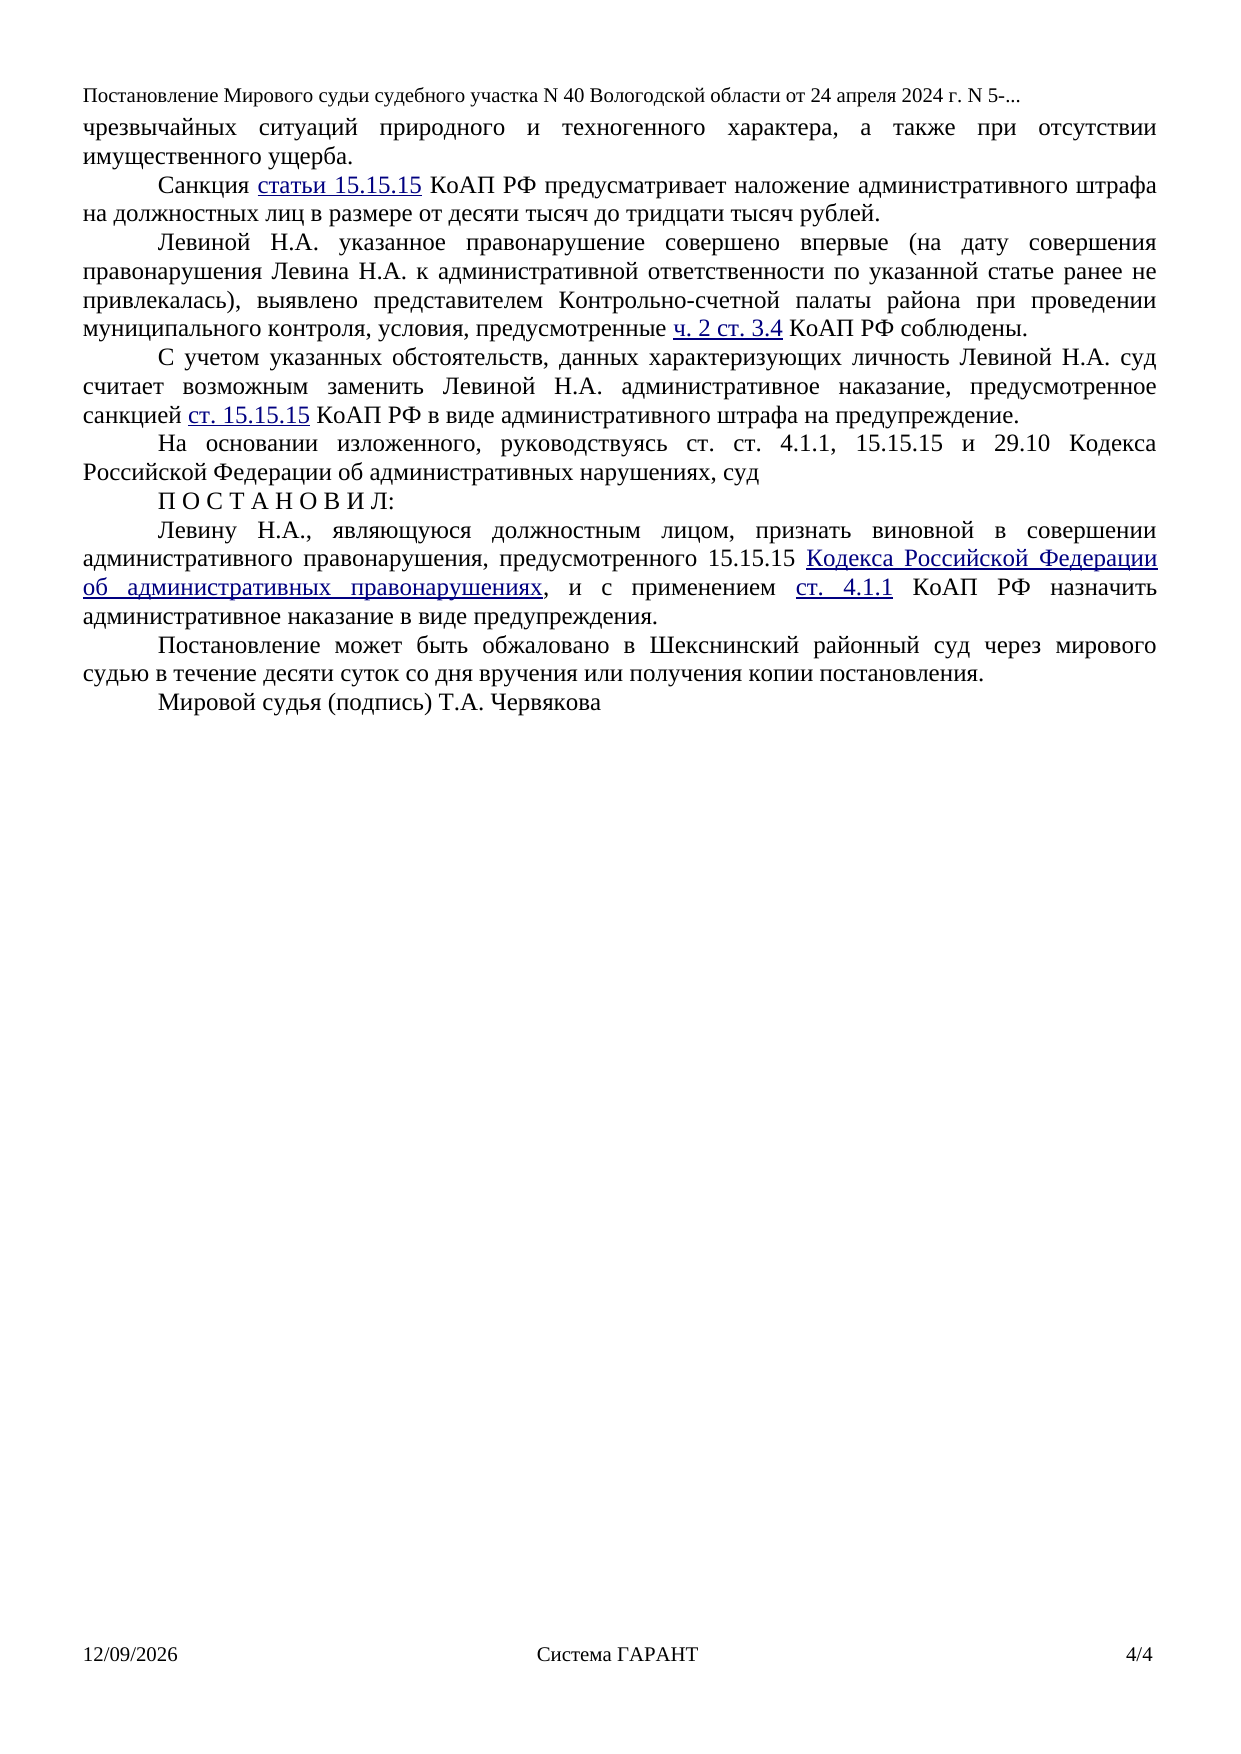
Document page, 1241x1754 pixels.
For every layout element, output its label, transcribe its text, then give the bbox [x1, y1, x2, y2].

text С учетом указанных обстоятельств, данных характеризующих личность Левиной Н.А. суд считает возможным заменить Левиной Н.А. административное наказание, предусмотренное санкцией ст. 15.15.15 КоАП РФ в виде административного штрафа на предупреждение. [83, 342, 1157, 428]
text Мировой судья (подпись) Т.А. Червякова [83, 687, 1157, 716]
text На основании изложенного, руководствуясь ст. ст. 4.1.1, 15.15.15 и 29.10 Кодекса Российской Федерации об административных нарушениях, суд [83, 428, 1157, 486]
text чрезвычайных ситуаций природного и техногенного характера, а также при отсутствии имущественного ущерба. [83, 112, 1157, 170]
text Санкция статьи 15.15.15 КоАП РФ предусматривает наложение административного штрафа на должностных лиц в размере от десяти тысяч до тридцати тысяч рублей. [83, 170, 1157, 227]
text П О С Т А Н О В И Л: [83, 486, 1157, 515]
text Левиной Н.А. указанное правонарушение совершено впервые (на дату совершения правонарушения Левина Н.А. к административной ответственности по указанной статье ранее не привлекалась), выявлено представителем Контрольно-счетной палаты района при проведении муниципального контроля, условия, предусмотренные ч. 2 ст. 3.4 КоАП РФ соблюдены. [83, 227, 1157, 342]
text Постановление может быть обжаловано в Шекснинский районный суд через мирового судью в течение десяти суток со дня вручения или получения копии постановления. [83, 630, 1157, 687]
text Левину Н.А., являющуюся должностным лицом, признать виновной в совершении административного правонарушения, предусмотренного 15.15.15 Кодекса Российской Федерации об административных правонарушениях, и с применением ст. 4.1.1 КоАП РФ назначить административное наказание в виде предупреждения. [83, 515, 1157, 630]
